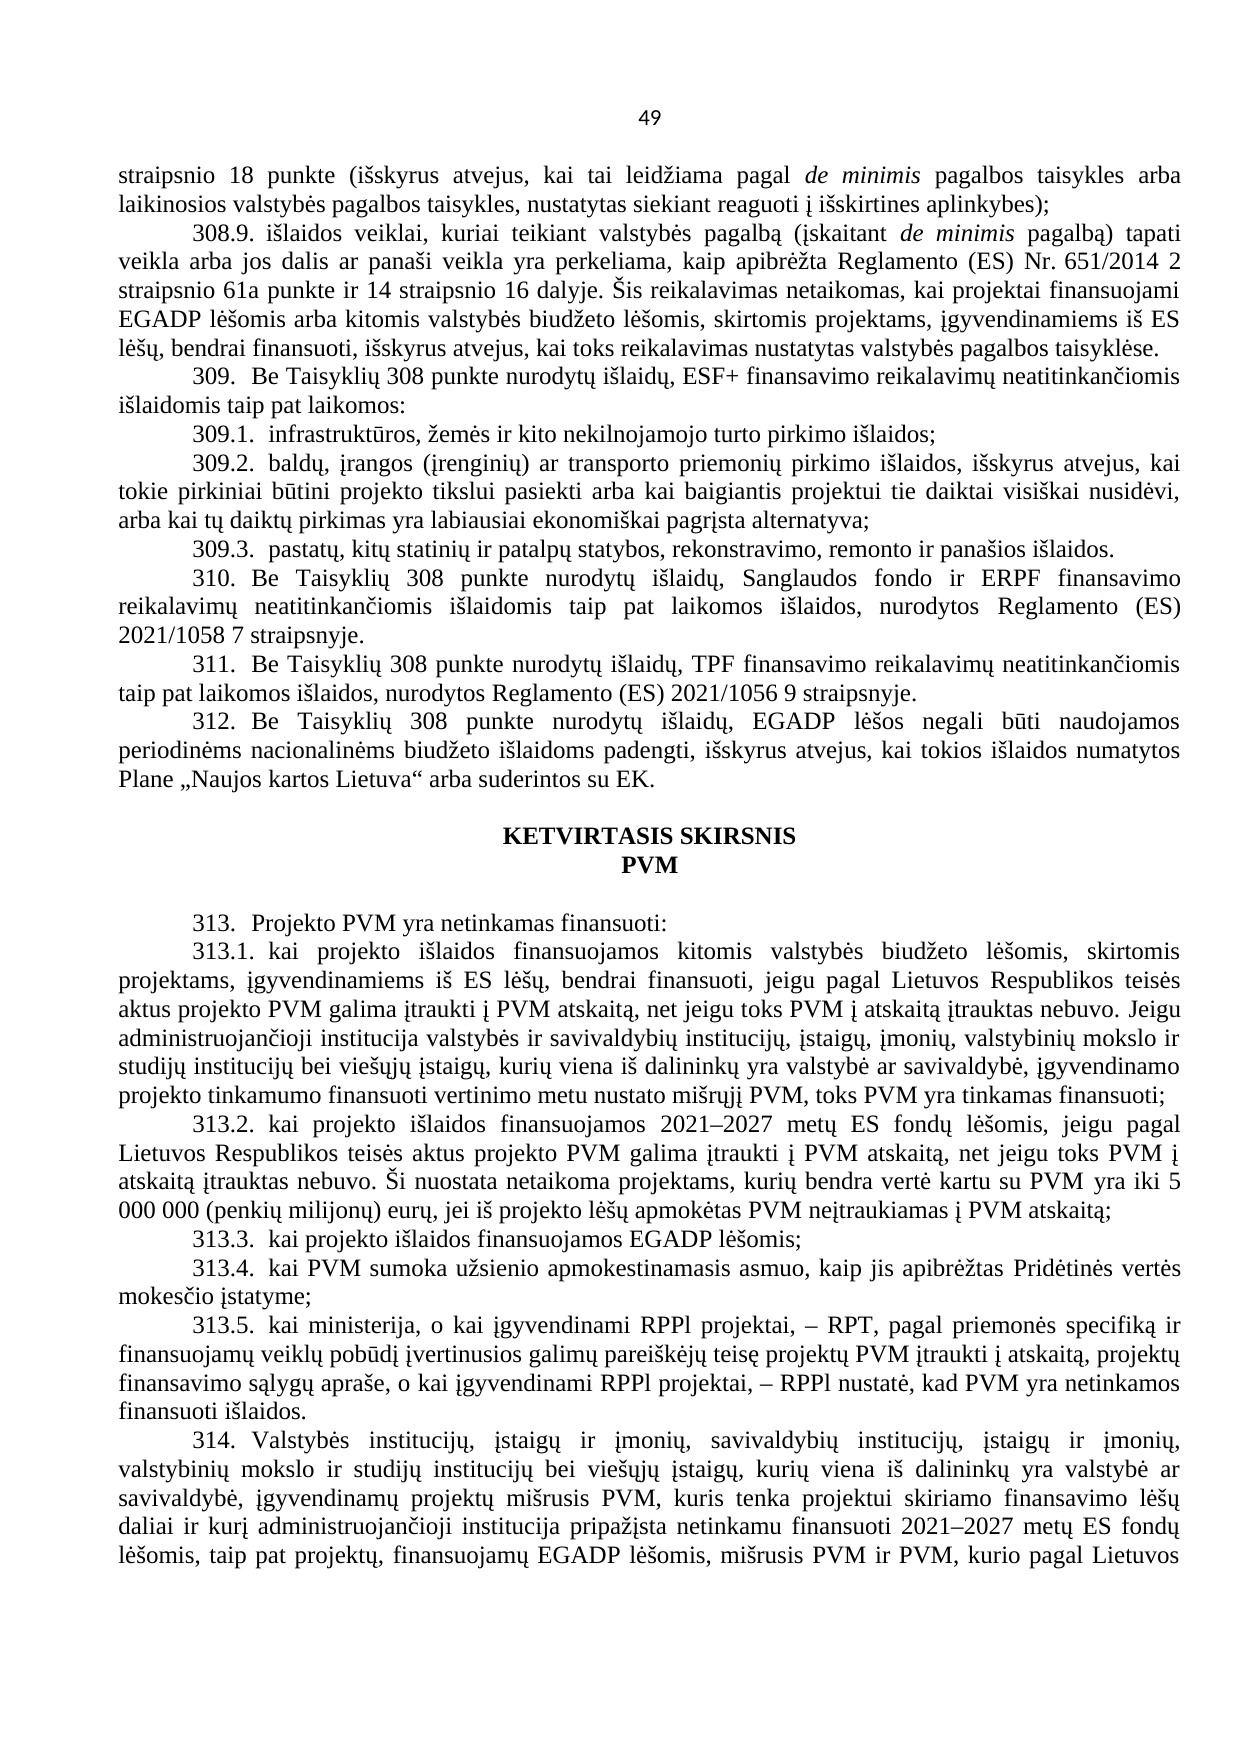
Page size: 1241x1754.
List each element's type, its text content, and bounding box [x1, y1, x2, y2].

text 313.3. kai projekto išlaidos finansuojamos EGADP lėšomis; [118, 1224, 1181, 1253]
text 313.1. kai projekto išlaidos finansuojamos kitomis valstybės biudžeto lėšomis, skirtomis projektams, įgyvendinamiems iš ES lėšų, bendrai finansuoti, jeigu pagal Lietuvos Respublikos teisės aktus projekto PVM galima įtraukti į PVM atskaitą, net jeigu toks PVM į atskaitą įtrauktas nebuvo. Jeigu administruojančioji institucija valstybės ir savivaldybių institucijų, įstaigų, įmonių, valstybinių mokslo ir studijų institucijų bei viešųjų įstaigų, kurių viena iš dalininkų yra valstybė ar savivaldybė, įgyvendinamo projekto tinkamumo finansuoti vertinimo metu nustato mišrųjį PVM, toks PVM yra tinkamas finansuoti; [118, 936, 1181, 1109]
text straipsnio 18 punkte (išskyrus atvejus, kai tai leidžiama pagal de minimis pagalbos taisykles arba laikinosios valstybės pagalbos taisykles, nustatytas siekiant reaguoti į išskirtines aplinkybes); [118, 160, 1181, 218]
text 309.1. infrastruktūros, žemės ir kito nekilnojamojo turto pirkimo išlaidos; [118, 419, 1181, 448]
text 313.2. kai projekto išlaidos finansuojamos 2021–2027 metų ES fondų lėšomis, jeigu pagal Lietuvos Respublikos teisės aktus projekto PVM galima įtraukti į PVM atskaitą, net jeigu toks PVM į atskaitą įtrauktas nebuvo. Ši nuostata netaikoma projektams, kurių bendra vertė kartu su PVM yra iki 5 000 000 (penkių milijonų) eurų, jei iš projekto lėšų apmokėtas PVM neįtraukiamas į PVM atskaitą; [118, 1109, 1181, 1224]
text 313.5. kai ministerija, o kai įgyvendinami RPPl projektai, – RPT, pagal priemonės specifiką ir finansuojamų veiklų pobūdį įvertinusios galimų pareiškėjų teisę projektų PVM įtraukti į atskaitą, projektų finansavimo sąlygų apraše, o kai įgyvendinami RPPl projektai, – RPPl nustatė, kad PVM yra netinkamos finansuoti išlaidos. [118, 1310, 1181, 1425]
text 313. Projekto PVM yra netinkamas finansuoti: [118, 908, 1181, 936]
text 309. Be Taisyklių 308 punkte nurodytų išlaidų, ESF+ finansavimo reikalavimų neatitinkančiomis išlaidomis taip pat laikomos: [118, 361, 1181, 419]
text 309.3. pastatų, kitų statinių ir patalpų statybos, rekonstravimo, remonto ir panašios išlaidos. [118, 534, 1181, 563]
text 308.9. išlaidos veiklai, kuriai teikiant valstybės pagalbą (įskaitant de minimis pagalbą) tapati veikla arba jos dalis ar panaši veikla yra perkeliama, kaip apibrėžta Reglamento (ES) Nr. 651/2014 2 straipsnio 61a punkte ir 14 straipsnio 16 dalyje. Šis reikalavimas netaikomas, kai projektai finansuojami EGADP lėšomis arba kitomis valstybės biudžeto lėšomis, skirtomis projektams, įgyvendinamiems iš ES lėšų, bendrai finansuoti, išskyrus atvejus, kai toks reikalavimas nustatytas valstybės pagalbos taisyklėse. [118, 218, 1181, 361]
text 313.4. kai PVM sumoka užsienio apmokestinamasis asmuo, kaip jis apibrėžtas Pridėtinės vertės mokesčio įstatyme; [118, 1253, 1181, 1310]
text 310. Be Taisyklių 308 punkte nurodytų išlaidų, Sanglaudos fondo ir ERPF finansavimo reikalavimų neatitinkančiomis išlaidomis taip pat laikomos išlaidos, nurodytos Reglamento (ES) 2021/1058 7 straipsnyje. [118, 563, 1181, 649]
text 309.2. baldų, įrangos (įrenginių) ar transporto priemonių pirkimo išlaidos, išskyrus atvejus, kai tokie pirkiniai būtini projekto tikslui pasiekti arba kai baigiantis projektui tie daiktai visiškai nusidėvi, arba kai tų daiktų pirkimas yra labiausiai ekonomiškai pagrįsta alternatyva; [118, 448, 1181, 534]
text 314. Valstybės institucijų, įstaigų ir įmonių, savivaldybių institucijų, įstaigų ir įmonių, valstybinių mokslo ir studijų institucijų bei viešųjų įstaigų, kurių viena iš dalininkų yra valstybė ar savivaldybė, įgyvendinamų projektų mišrusis PVM, kuris tenka projektui skiriamo finansavimo lėšų daliai ir kurį administruojančioji institucija pripažįsta netinkamu finansuoti 2021–2027 metų ES fondų lėšomis, taip pat projektų, finansuojamų EGADP lėšomis, mišrusis PVM ir PVM, kurio pagal Lietuvos [118, 1425, 1181, 1569]
subtitle PVM [118, 850, 1181, 879]
text 312. Be Taisyklių 308 punkte nurodytų išlaidų, EGADP lėšos negali būti naudojamos periodinėms nacionalinėms biudžeto išlaidoms padengti, išskyrus atvejus, kai tokios išlaidos numatytos Plane „Naujos kartos Lietuva“ arba suderintos su EK. [118, 706, 1181, 793]
subtitle KETVIRTASIS SKIRSNIS [118, 821, 1181, 850]
text 311. Be Taisyklių 308 punkte nurodytų išlaidų, TPF finansavimo reikalavimų neatitinkančiomis taip pat laikomos išlaidos, nurodytos Reglamento (ES) 2021/1056 9 straipsnyje. [118, 649, 1181, 706]
